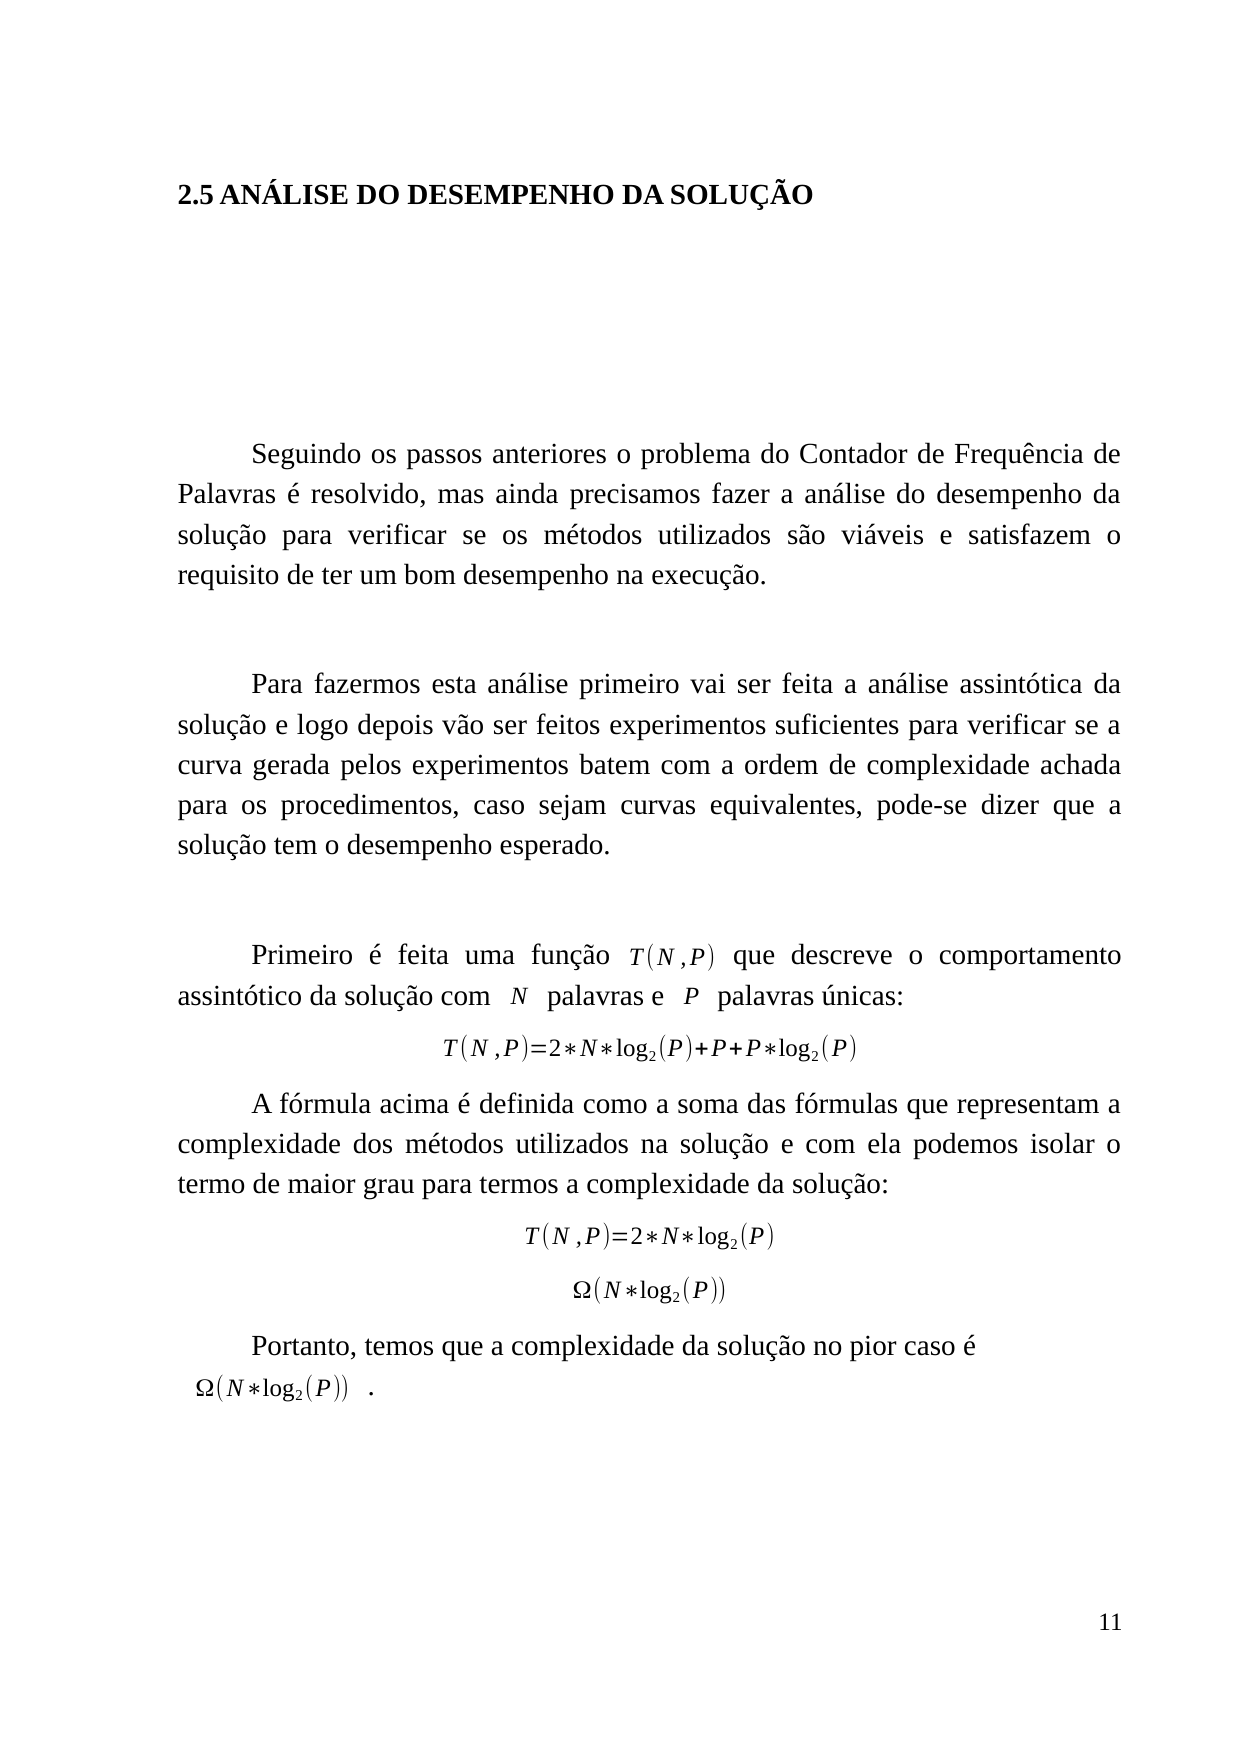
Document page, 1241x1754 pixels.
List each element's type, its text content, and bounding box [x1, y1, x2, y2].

text A fórmula acima é definida como a soma das fórmulas que representam a complexidade dos métodos utilizados na solução e com ela podemos isolar o termo de maior grau para termos a complexidade da solução: [177, 1086, 1122, 1200]
subtitle 2.5 ANÁLISE DO DESEMPENHO DA SOLUÇÃO [177, 177, 1122, 211]
text Para fazermos esta análise primeiro vai ser feita a análise assintótica da solução e logo depois vão ser feitos experimentos suficientes para verificar se a curva gerada pelos experimentos batem com a ordem de complexidade achada para os procedimentos, caso sejam curvas equivalentes, pode-se dizer que a solução tem o desempenho esperado. [177, 667, 1122, 861]
text Primeiro é feita uma funçãoque descreve o comportamento assintótico da solução compalavras epalavras únicas: [177, 937, 1122, 1012]
text Portanto, temos que a complexidade da solução no pior caso é . [177, 1328, 1122, 1404]
text Seguindo os passos anteriores o problema do Contador de Frequência de Palavras é resolvido, mas ainda precisamos fazer a análise do desempenho da solução para verificar se os métodos utilizados são viáveis e satisfazem o requisito de ter um bom desempenho na execução. [177, 436, 1122, 591]
